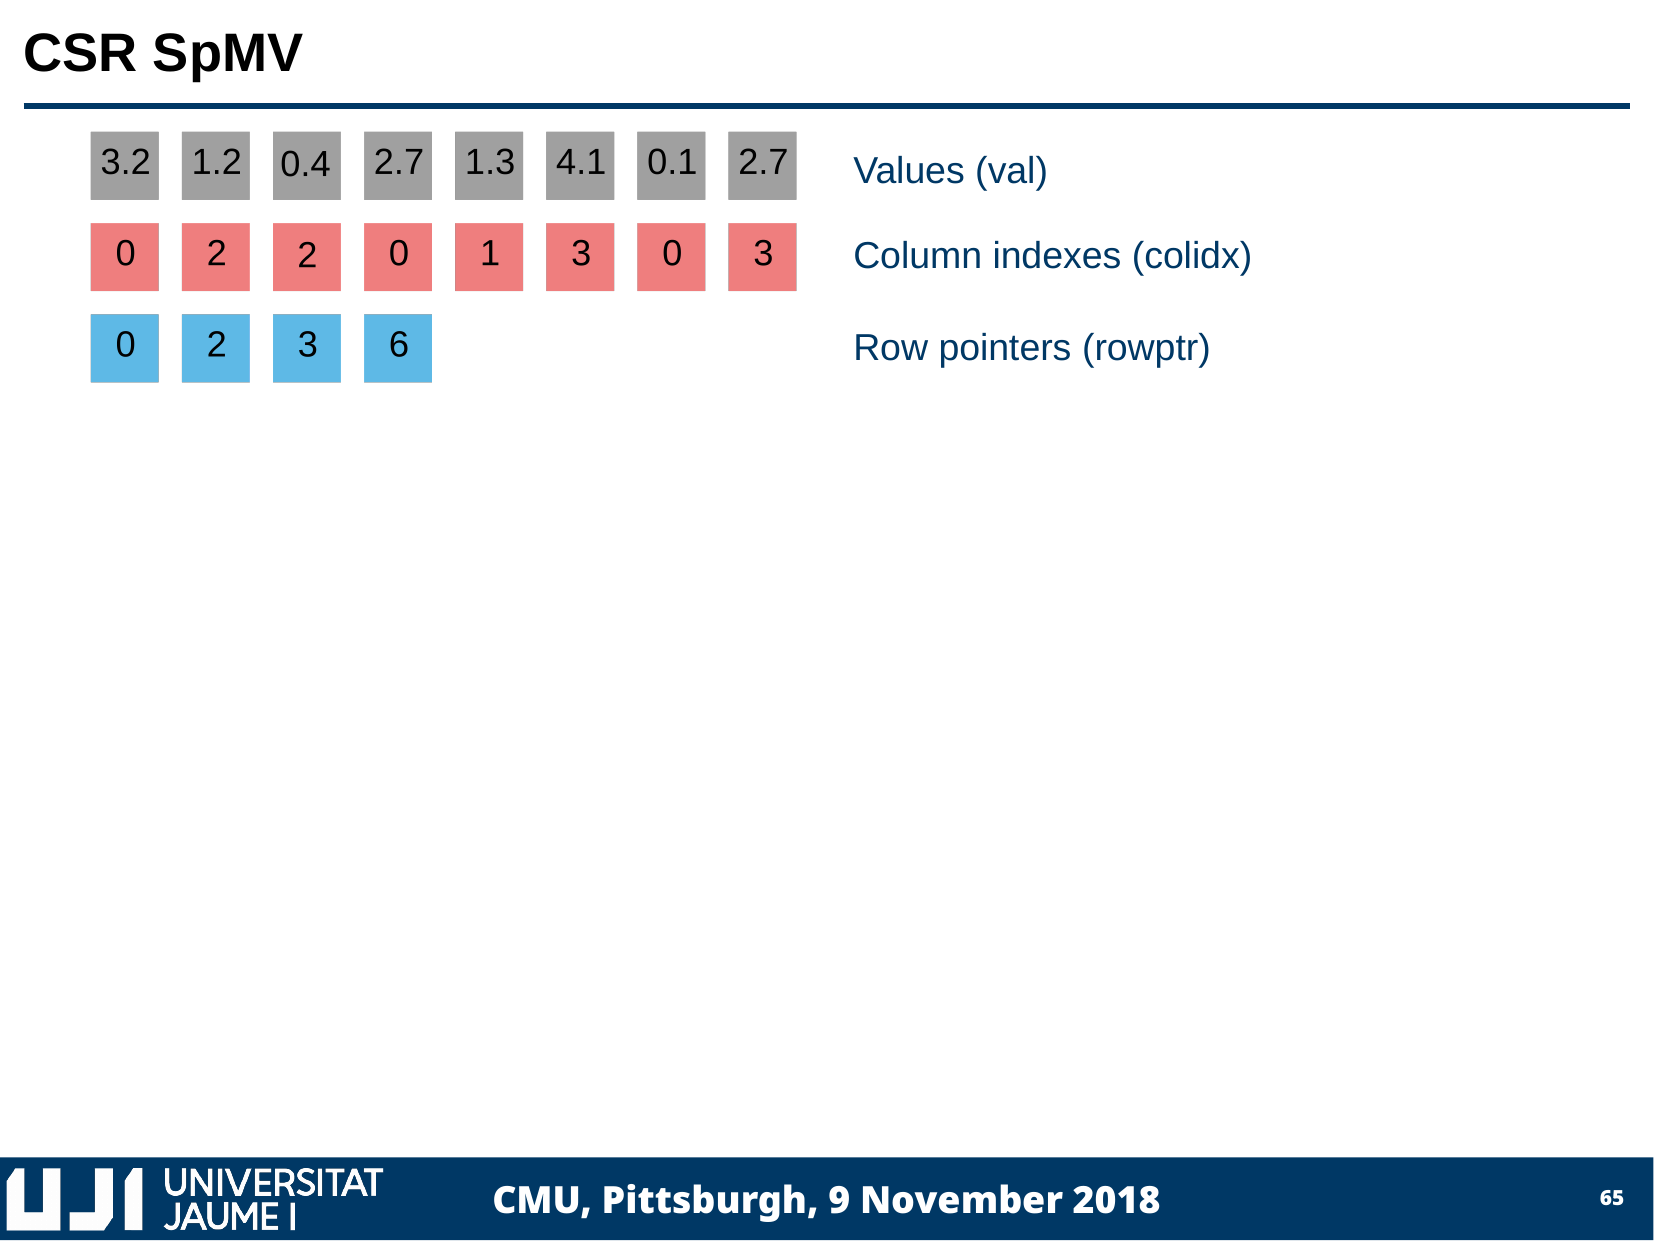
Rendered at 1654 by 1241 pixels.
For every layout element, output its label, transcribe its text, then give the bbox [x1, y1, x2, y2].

text_box Column indexes (colidx) [838, 227, 1268, 284]
text_box Values (val) [838, 141, 1063, 199]
title CSR SpMV [23, 0, 1630, 107]
picture [0, 1158, 390, 1241]
text_box Row pointers (rowptr) [838, 318, 1226, 376]
picture [83, 124, 804, 390]
